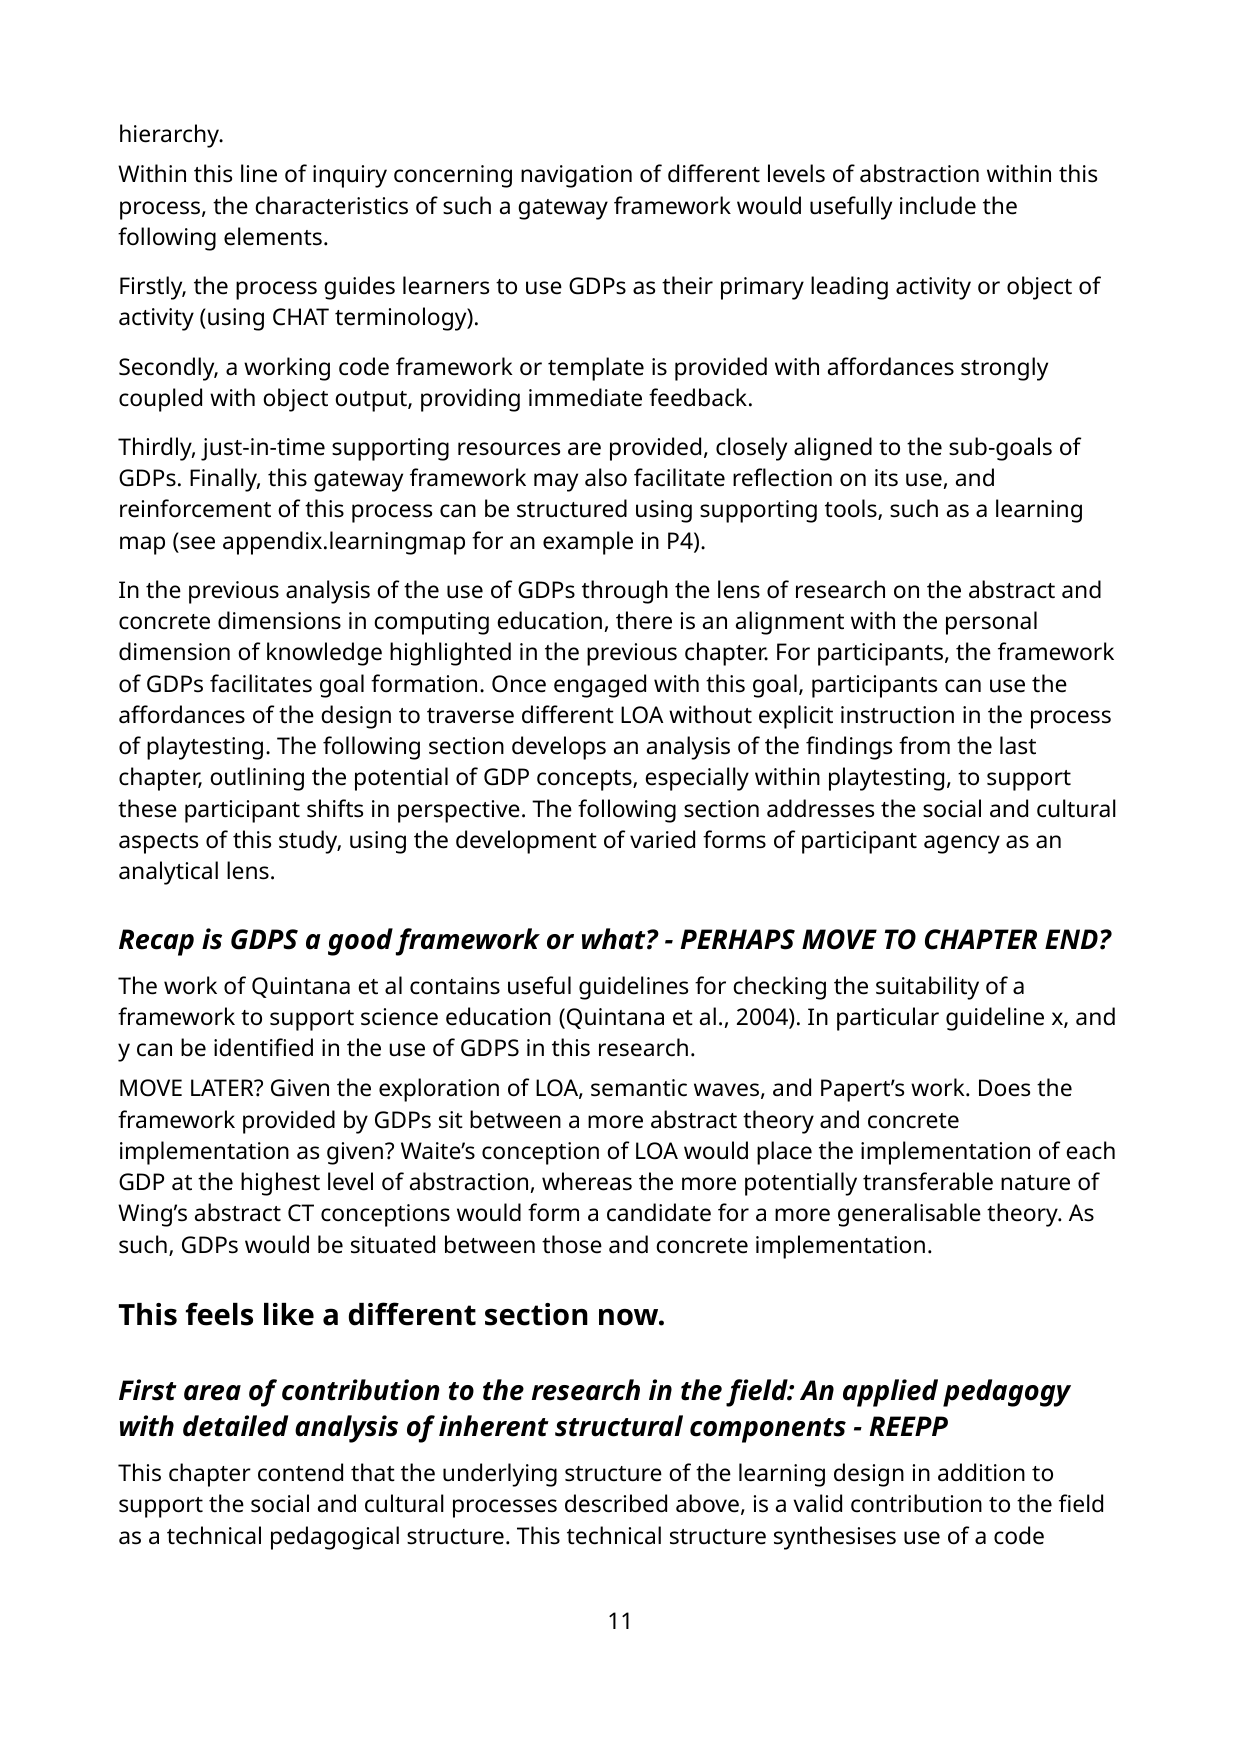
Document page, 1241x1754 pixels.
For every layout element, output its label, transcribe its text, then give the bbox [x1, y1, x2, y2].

subtitle First area of contribution to the research in the field: An applied pedagogy with detailed analysis of inherent structural components - REEPP [118, 1371, 1122, 1445]
text Secondly, a working code framework or template is provided with affordances strongly coupled with object output, providing immediate feedback. [118, 350, 1122, 413]
text This chapter contend that the underlying structure of the learning design in addition to support the social and cultural processes described above, is a valid contribution to the field as a technical pedagogical structure. This technical structure synthesises use of a code [118, 1457, 1122, 1551]
subtitle Recap is GDPS a good framework or what? - PERHAPS MOVE TO CHAPTER END? [118, 920, 1122, 957]
text Within this line of inquiry concerning navigation of different levels of abstraction within this process, the characteristics of such a gateway framework would usefully include the following elements. [118, 158, 1122, 252]
text hierarchy. [118, 118, 1122, 149]
text MOVE LATER? Given the exploration of LOA, semantic waves, and Papert’s work. Does the framework provided by GDPs sit between a more abstract theory and concrete implementation as given? Waite’s conception of LOA would place the implementation of each GDP at the highest level of abstraction, whereas the more potentially transferable nature of Wing’s abstract CT conceptions would form a candidate for a more generalisable theory. As such, GDPs would be situated between those and concrete implementation. [118, 1072, 1122, 1260]
text Firstly, the process guides learners to use GDPs as their primary leading activity or object of activity (using CHAT terminology). [118, 270, 1122, 332]
subtitle This feels like a different section now. [118, 1294, 1122, 1333]
text In the previous analysis of the use of GDPs through the lens of research on the abstract and concrete dimensions in computing education, there is an alignment with the personal dimension of knowledge highlighted in the previous chapter. For participants, the framework of GDPs facilitates goal formation. Once engaged with this goal, participants can use the affordances of the design to traverse different LOA without explicit instruction in the process of playtesting. The following section develops an analysis of the findings from the last chapter, outlining the potential of GDP concepts, especially within playtesting, to support these participant shifts in perspective. The following section addresses the social and cultural aspects of this study, using the development of varied forms of participant agency as an analytical lens. [118, 574, 1122, 886]
text The work of Quintana et al contains useful guidelines for checking the suitability of a framework to support science education (Quintana et al., 2004). In particular guideline x, and y can be identified in the use of GDPS in this research. [118, 969, 1122, 1063]
text Thirdly, just-in-time supporting resources are provided, closely aligned to the sub-goals of GDPs. Finally, this gateway framework may also facilitate reflection on its use, and reinforcement of this process can be structured using supporting tools, such as a learning map (see appendix.learningmap for an example in P4). [118, 431, 1122, 556]
